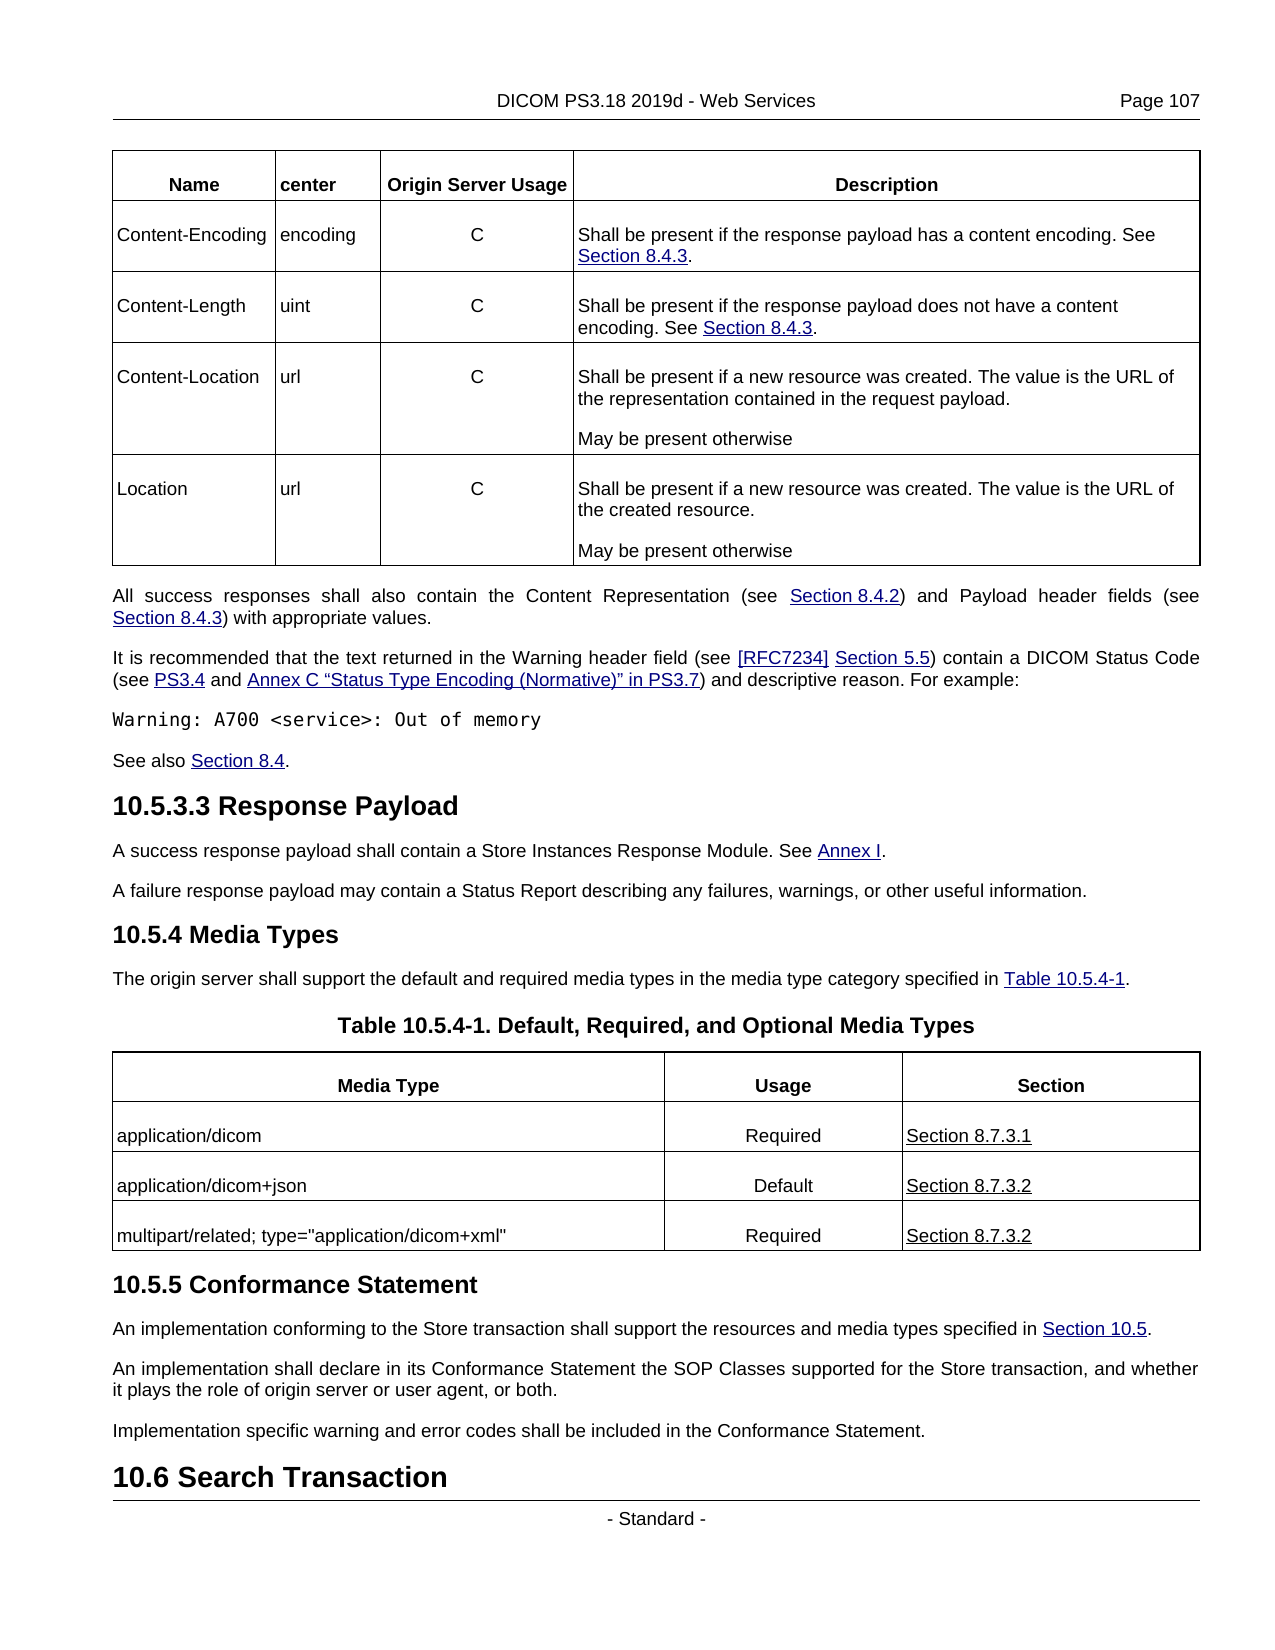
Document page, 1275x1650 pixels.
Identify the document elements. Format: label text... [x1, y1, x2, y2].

table_cell Content-Location [113, 343, 275, 454]
text An implementation shall declare in its Conformance Statement the SOP Classes supported for the Store transaction, and whether it plays the role of origin server or user agent, or both. [112, 1358, 1200, 1401]
text 10.5.3.3 Response Payload [112, 790, 1200, 821]
table_header Media Type [113, 1053, 664, 1101]
table_header Usage [665, 1053, 902, 1101]
text A success response payload shall contain a Store Instances Response Module. See Annex I. [112, 840, 1200, 861]
table_header Name [113, 151, 275, 200]
table_cell C [381, 201, 573, 271]
text 10.5.4 Media Types [112, 920, 1200, 949]
table_cell Section 8.7.3.2 [903, 1201, 1199, 1250]
table_cell Required [665, 1201, 902, 1250]
text An implementation conforming to the Store transaction shall support the resources and media types specified in Section 10.5. [112, 1317, 1200, 1339]
text The origin server shall support the default and required media types in the media type category specified in Table 10.5.4-1. [112, 968, 1200, 989]
text Table 10.5.4-1. Default, Required, and Optional Media Types [112, 1012, 1200, 1038]
text It is recommended that the text returned in the Warning header field (see [RFC7234] Section 5.5) contain a DICOM Status Code (see PS3.4 and Annex C “Status Type Encoding (Normative)” in PS3.7) and descriptive reason. For example: [112, 647, 1200, 690]
text 10.5.5 Conformance Statement [112, 1270, 1200, 1299]
table_cell Content-Length [113, 272, 275, 342]
table_cell url [276, 343, 380, 454]
table_cell uint [276, 272, 380, 342]
table_cell Shall be present if a new resource was created. The value is the URL of the created resource. May be present otherwise [574, 455, 1199, 565]
text A failure response payload may contain a Status Report describing any failures, warnings, or other useful information. [112, 880, 1200, 902]
text See also Section 8.4. [112, 749, 1200, 771]
table_cell C [381, 455, 573, 565]
table_cell Required [665, 1102, 902, 1151]
text Warning: A700 <service>: Out of memory [112, 709, 1200, 731]
table_cell encoding [276, 201, 380, 271]
text Implementation specific warning and error codes shall be included in the Conformance Statement. [112, 1419, 1200, 1441]
table_cell Section 8.7.3.2 [903, 1152, 1199, 1200]
table_cell application/dicom+json [113, 1152, 664, 1200]
table_cell Shall be present if a new resource was created. The value is the URL of the representation contained in the request payload. May be present otherwise [574, 343, 1199, 454]
table_cell Shall be present if the response payload has a content encoding. See Section 8.4.3. [574, 201, 1199, 271]
table_header Origin Server Usage [381, 151, 573, 200]
table_header center [276, 151, 380, 200]
table_cell Shall be present if the response payload does not have a content encoding. See Section 8.4.3. [574, 272, 1199, 342]
table_cell Section 8.7.3.1 [903, 1102, 1199, 1151]
table_cell url [276, 455, 380, 565]
table_cell Content-Encoding [113, 201, 275, 271]
table_cell Default [665, 1152, 902, 1200]
text 10.6 Search Transaction [112, 1460, 1200, 1493]
table_cell application/dicom [113, 1102, 664, 1151]
table_cell C [381, 272, 573, 342]
table_header Description [574, 151, 1199, 200]
table_cell C [381, 343, 573, 454]
table_cell Location [113, 455, 275, 565]
text All success responses shall also contain the Content Representation (see Section 8.4.2) and Payload header fields (see Section 8.4.3) with appropriate values. [112, 585, 1200, 628]
table_header Section [903, 1053, 1199, 1101]
table_cell multipart/related; type="application/dicom+xml" [113, 1201, 664, 1250]
